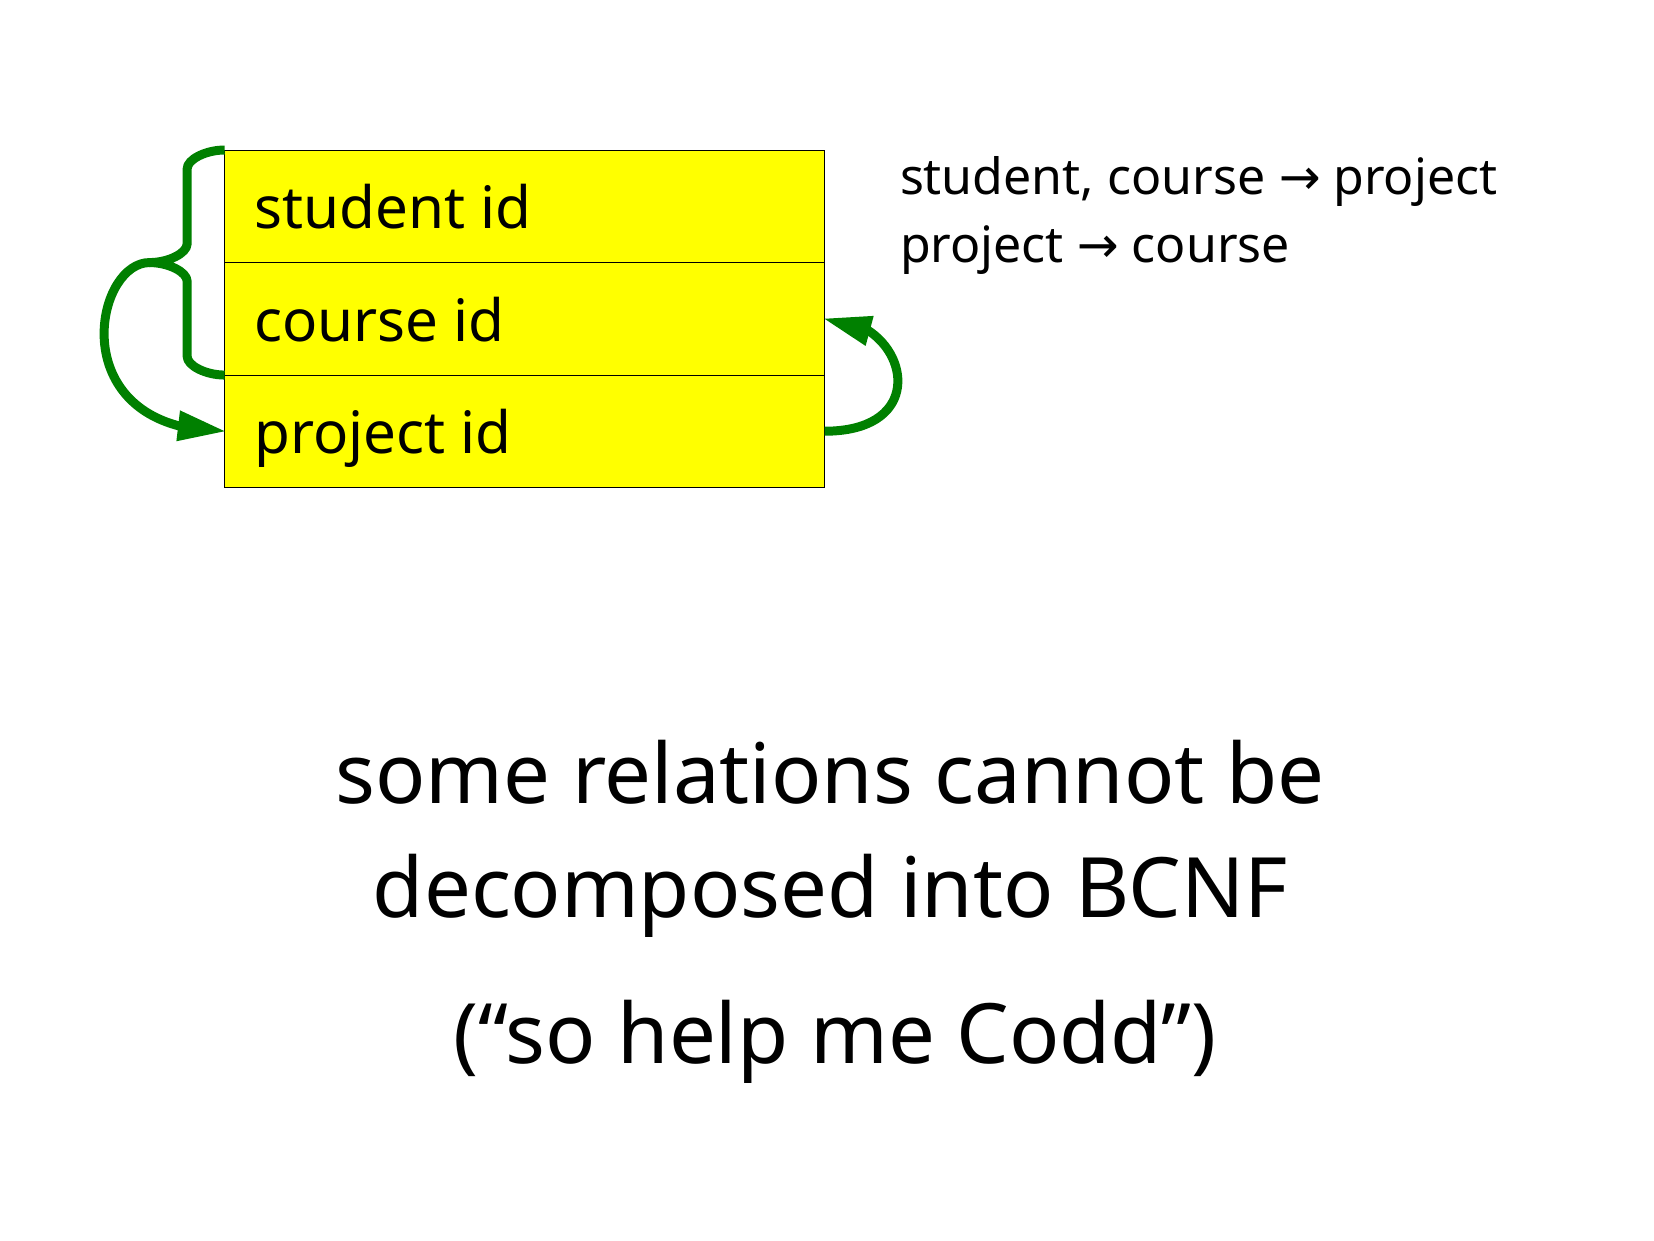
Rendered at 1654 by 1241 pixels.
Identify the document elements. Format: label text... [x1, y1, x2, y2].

text_box student, course → project project → course [900, 140, 1576, 263]
text_box (“so help me Codd”) [170, 975, 1501, 1088]
text_box student id [224, 150, 825, 263]
text_box project id [224, 375, 825, 488]
text_box some relations cannot be decomposed into BCNF [150, 715, 1512, 918]
text_box course id [224, 263, 825, 375]
